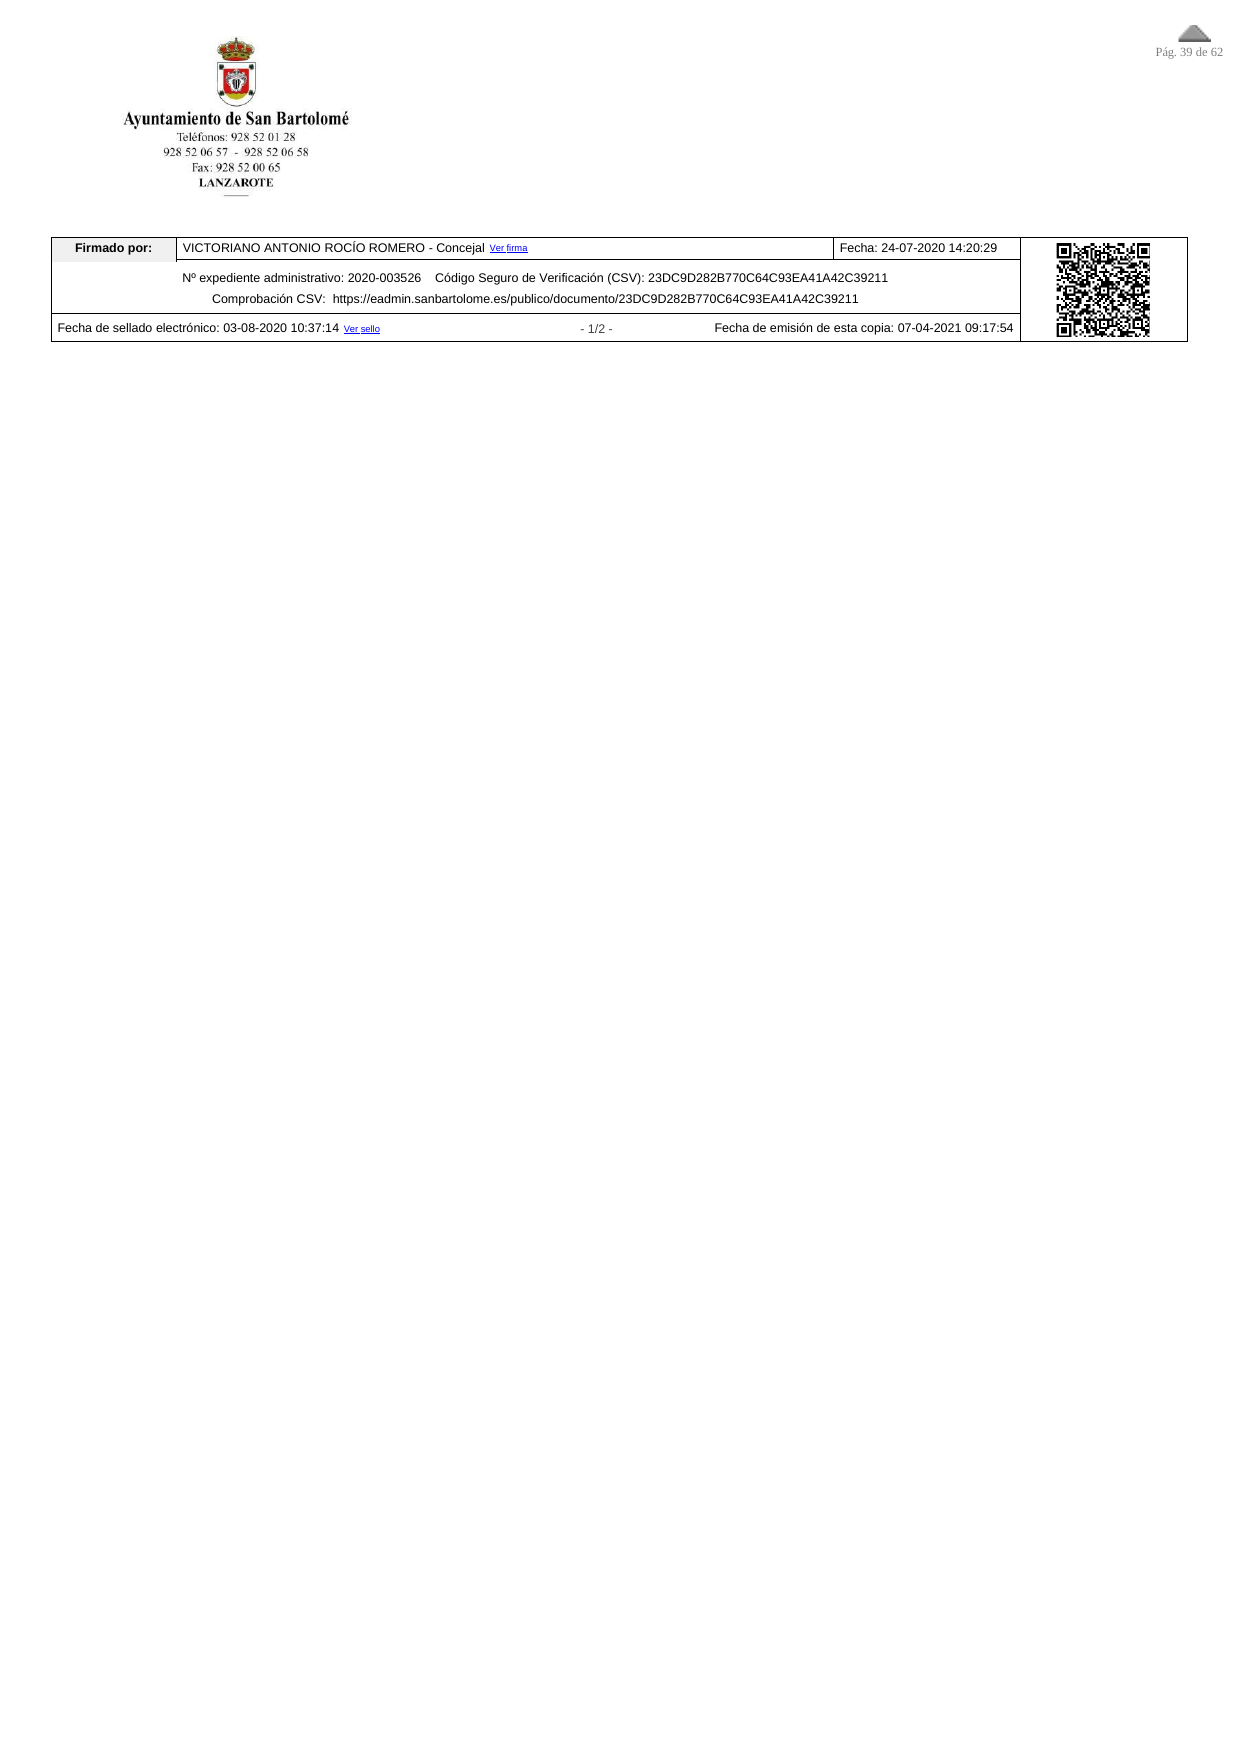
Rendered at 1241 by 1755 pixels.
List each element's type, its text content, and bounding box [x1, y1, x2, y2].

table_header VICTORIANO ANTONIO ROCÍO ROMERO - Concejal Ver firma [177, 238, 833, 259]
table_header [1021, 238, 1187, 341]
table_cell Fecha de sellado electrónico: 03-08-2020 10:37:14 Ver sello - 1/2 - Fecha de emisión de esta copia: 07-04-2021 09:17:54 [52, 314, 1020, 341]
table_header Firmado por: [52, 238, 176, 259]
table_cell Nº expediente administrativo: 2020-003526 Código Seguro de Verificación (CSV): 23DC9D282B770C64C93EA41A42C39211 Comprobación CSV: https://eadmin.sanbartolome.es/publico/documento/23DC9D282B770C64C93EA41A42C39211 [52, 260, 1020, 313]
table_header Fecha: 24-07-2020 14:20:29 [834, 238, 1020, 259]
